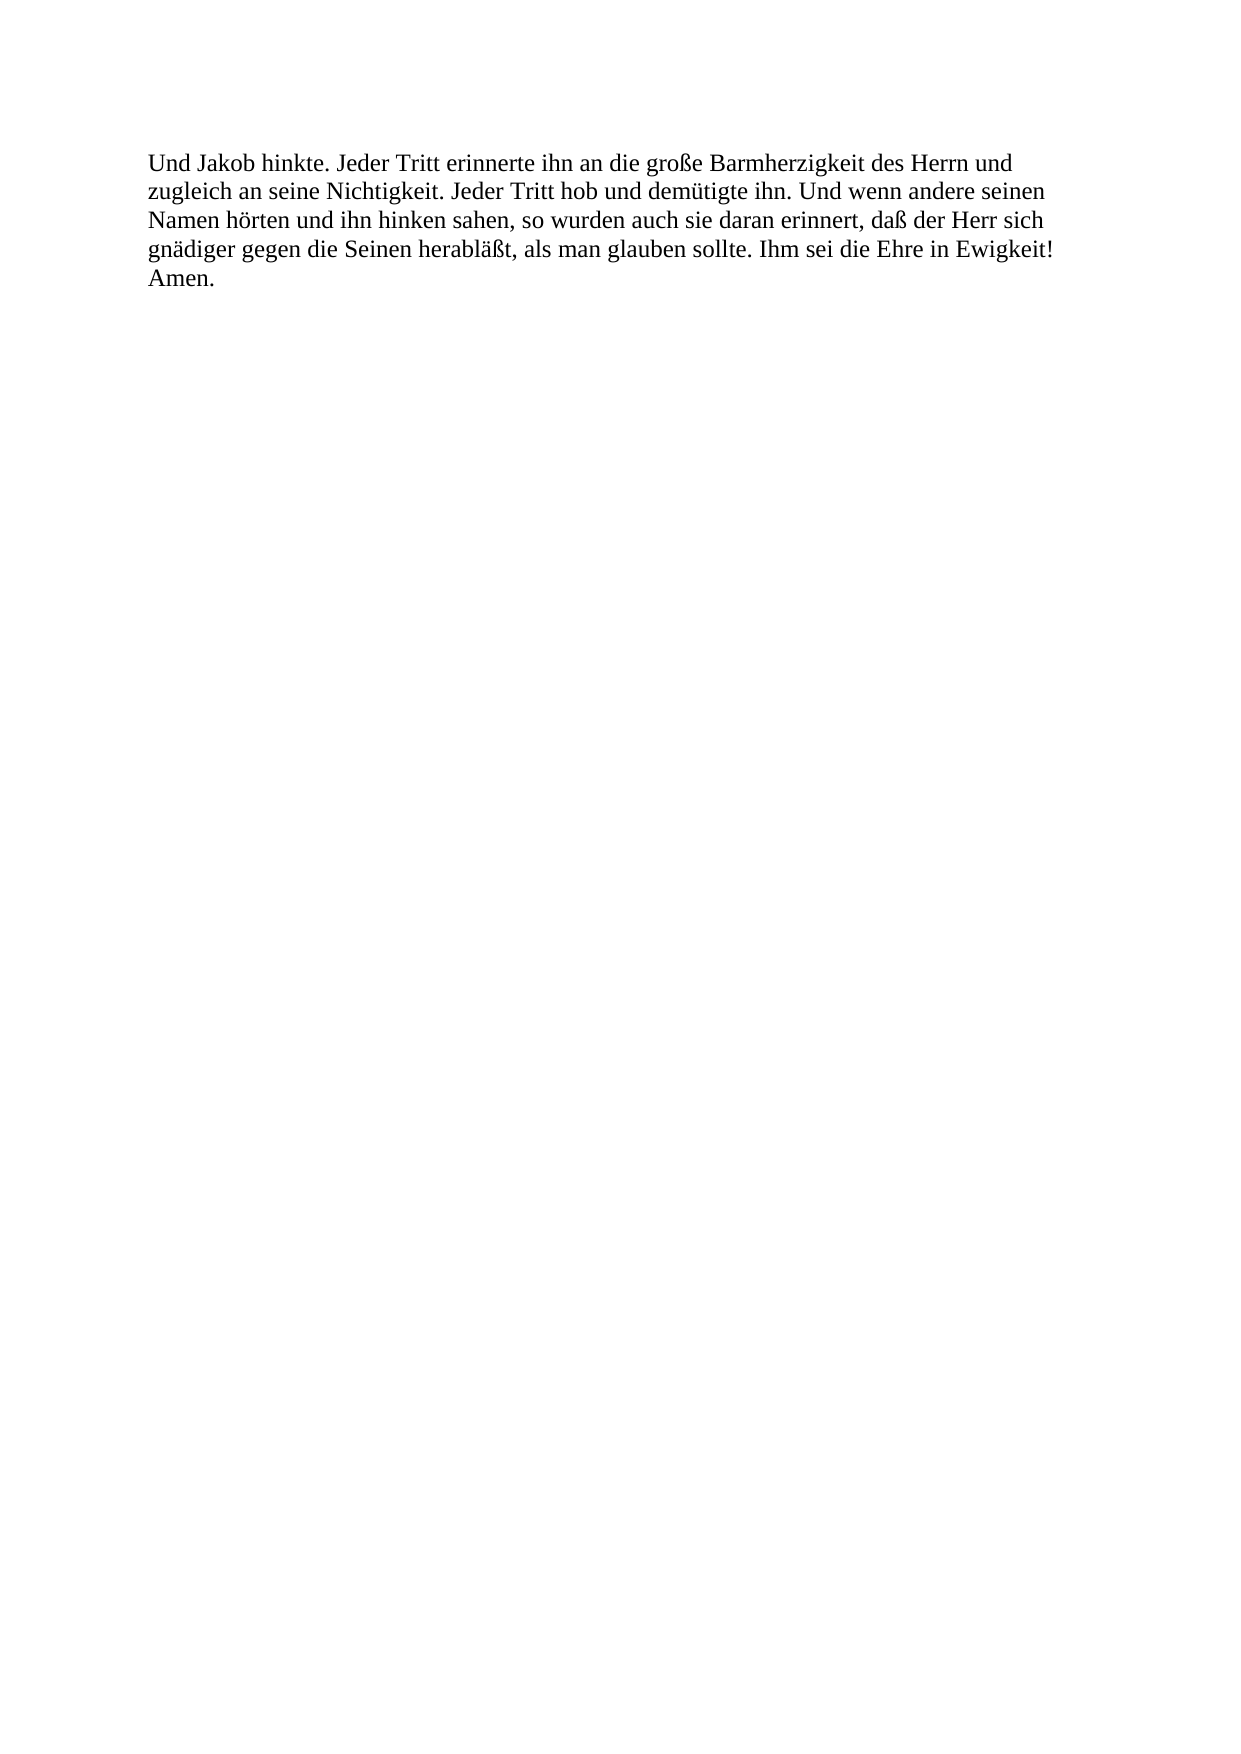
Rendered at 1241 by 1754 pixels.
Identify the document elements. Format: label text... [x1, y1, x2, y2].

text Und Jakob hinkte. Jeder Tritt erinnerte ihn an die große Barmherzigkeit des Herrn und zugleich an seine Nichtigkeit. Jeder Tritt hob und demütigte ihn. Und wenn andere seinen Namen hörten und ihn hinken sahen, so wurden auch sie daran erinnert, daß der Herr sich gnädiger gegen die Seinen herabläßt, als man glauben sollte. Ihm sei die Ehre in Ewigkeit! Amen. [148, 148, 1093, 291]
